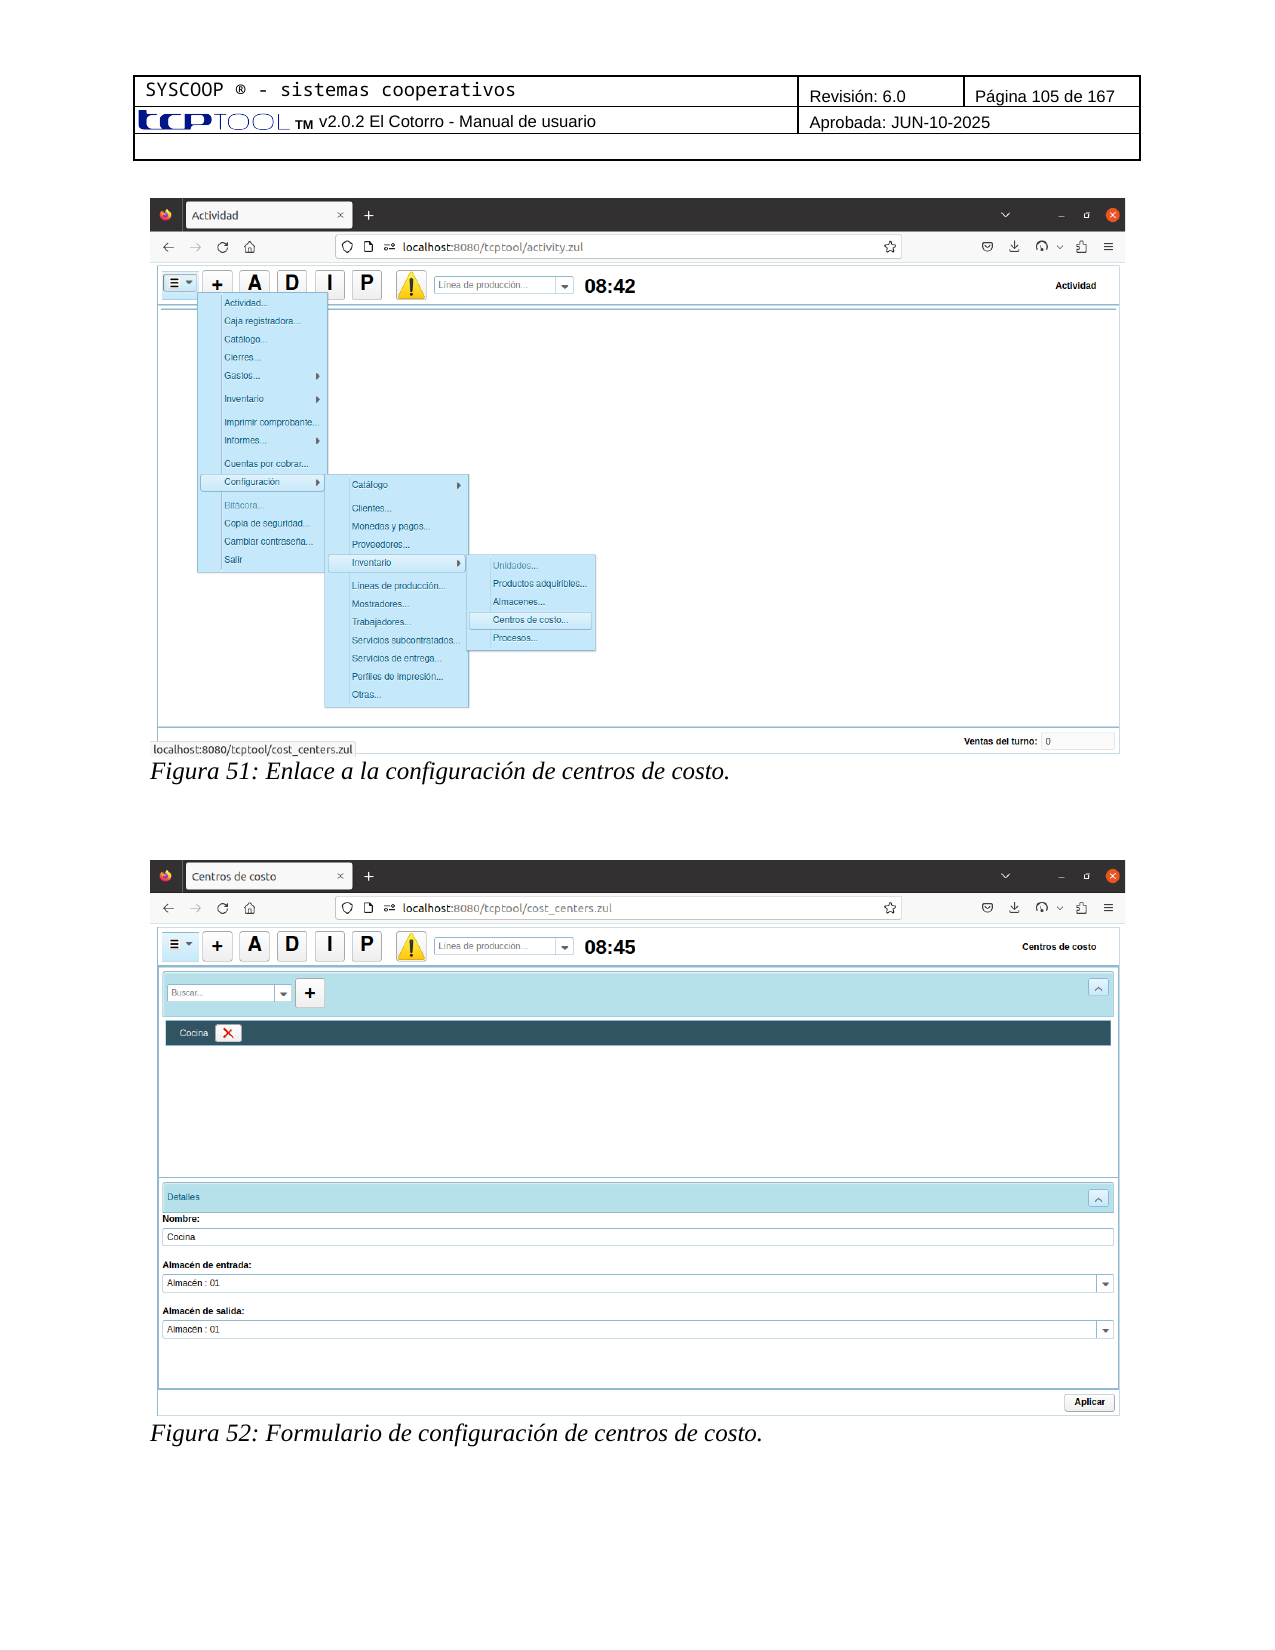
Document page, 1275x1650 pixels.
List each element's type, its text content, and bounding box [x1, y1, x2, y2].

picture [150, 860, 1125, 1419]
text Figura 52: Formulario de configuración de centros de costo. [150, 1419, 1125, 1447]
text Figura 51: Enlace a la configuración de centros de costo. [150, 757, 1125, 785]
picture [150, 198, 1125, 757]
picture [138, 110, 290, 130]
